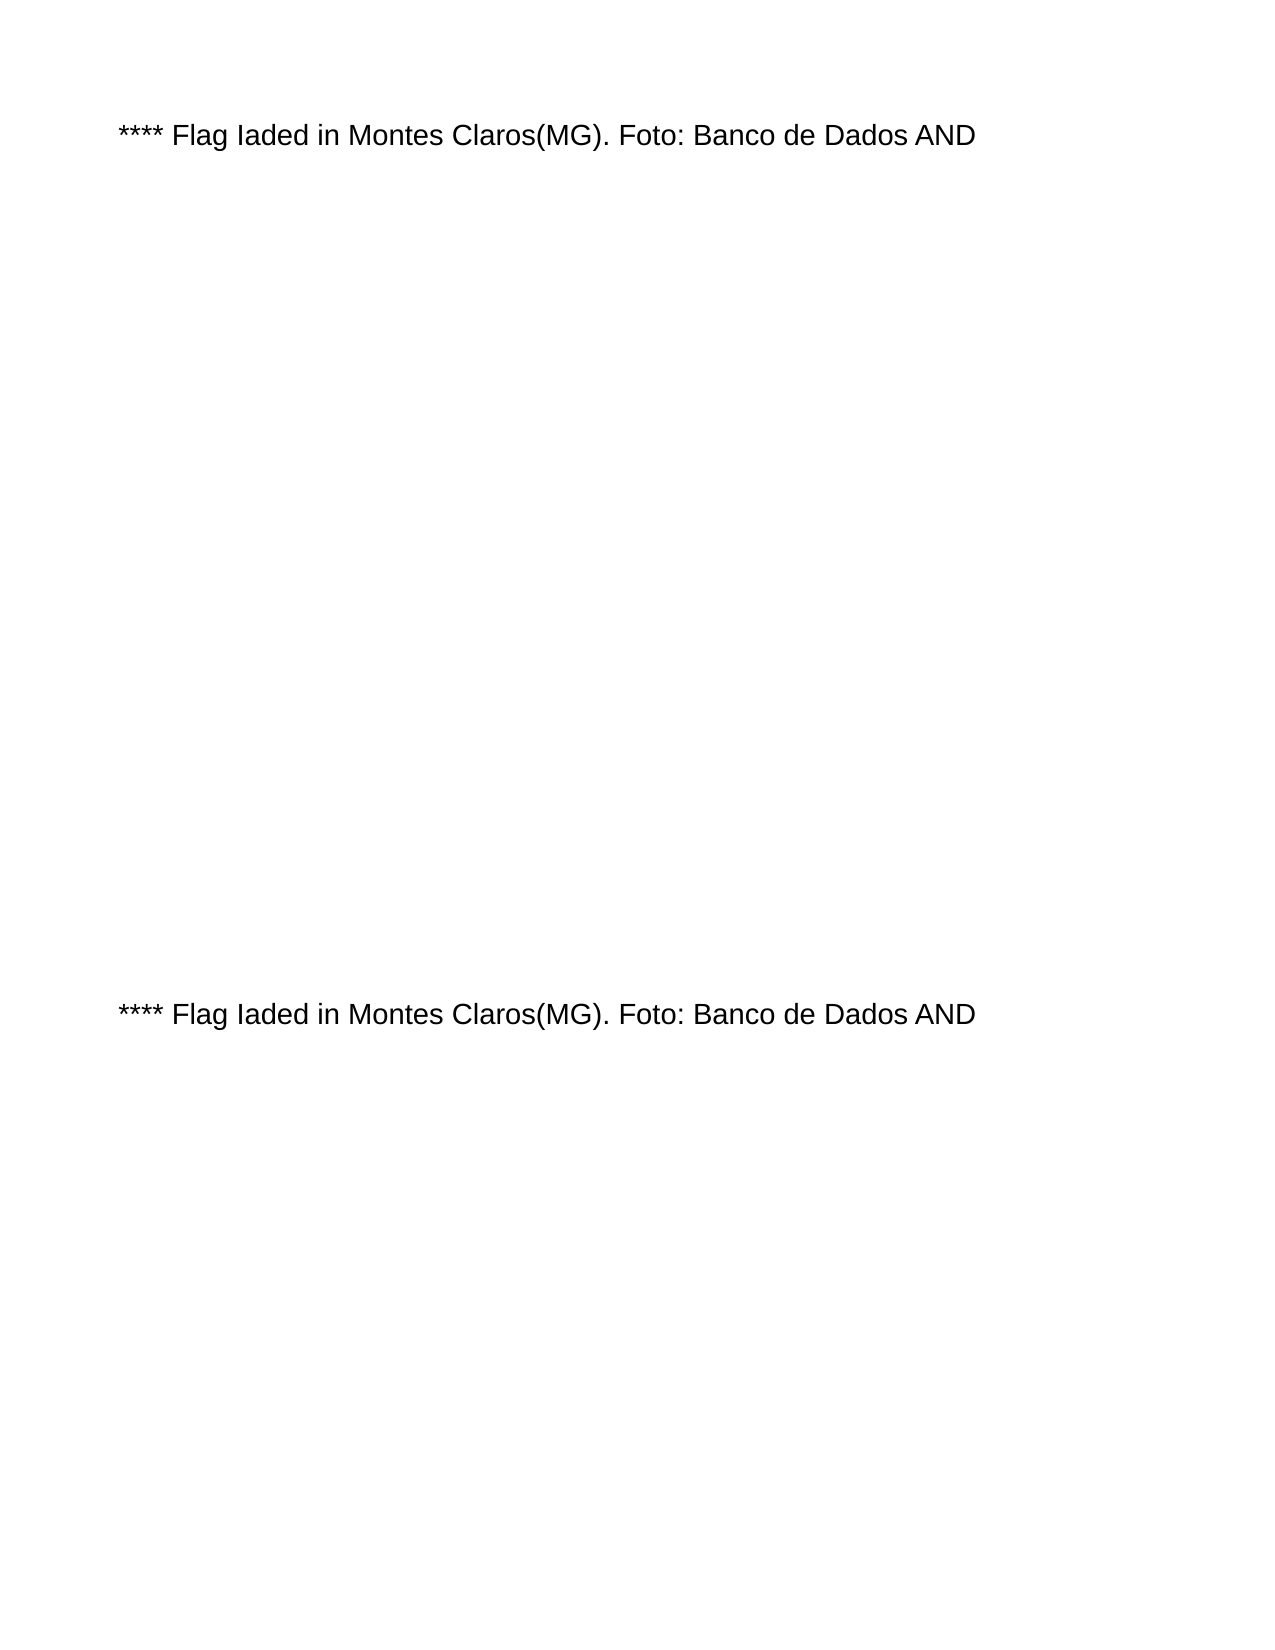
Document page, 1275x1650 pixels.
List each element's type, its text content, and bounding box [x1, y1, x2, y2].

text **** Flag Iaded in Montes Claros(MG). Foto: Banco de Dados AND [118, 997, 1157, 1031]
text **** Flag Iaded in Montes Claros(MG). Foto: Banco de Dados AND [118, 118, 1157, 152]
